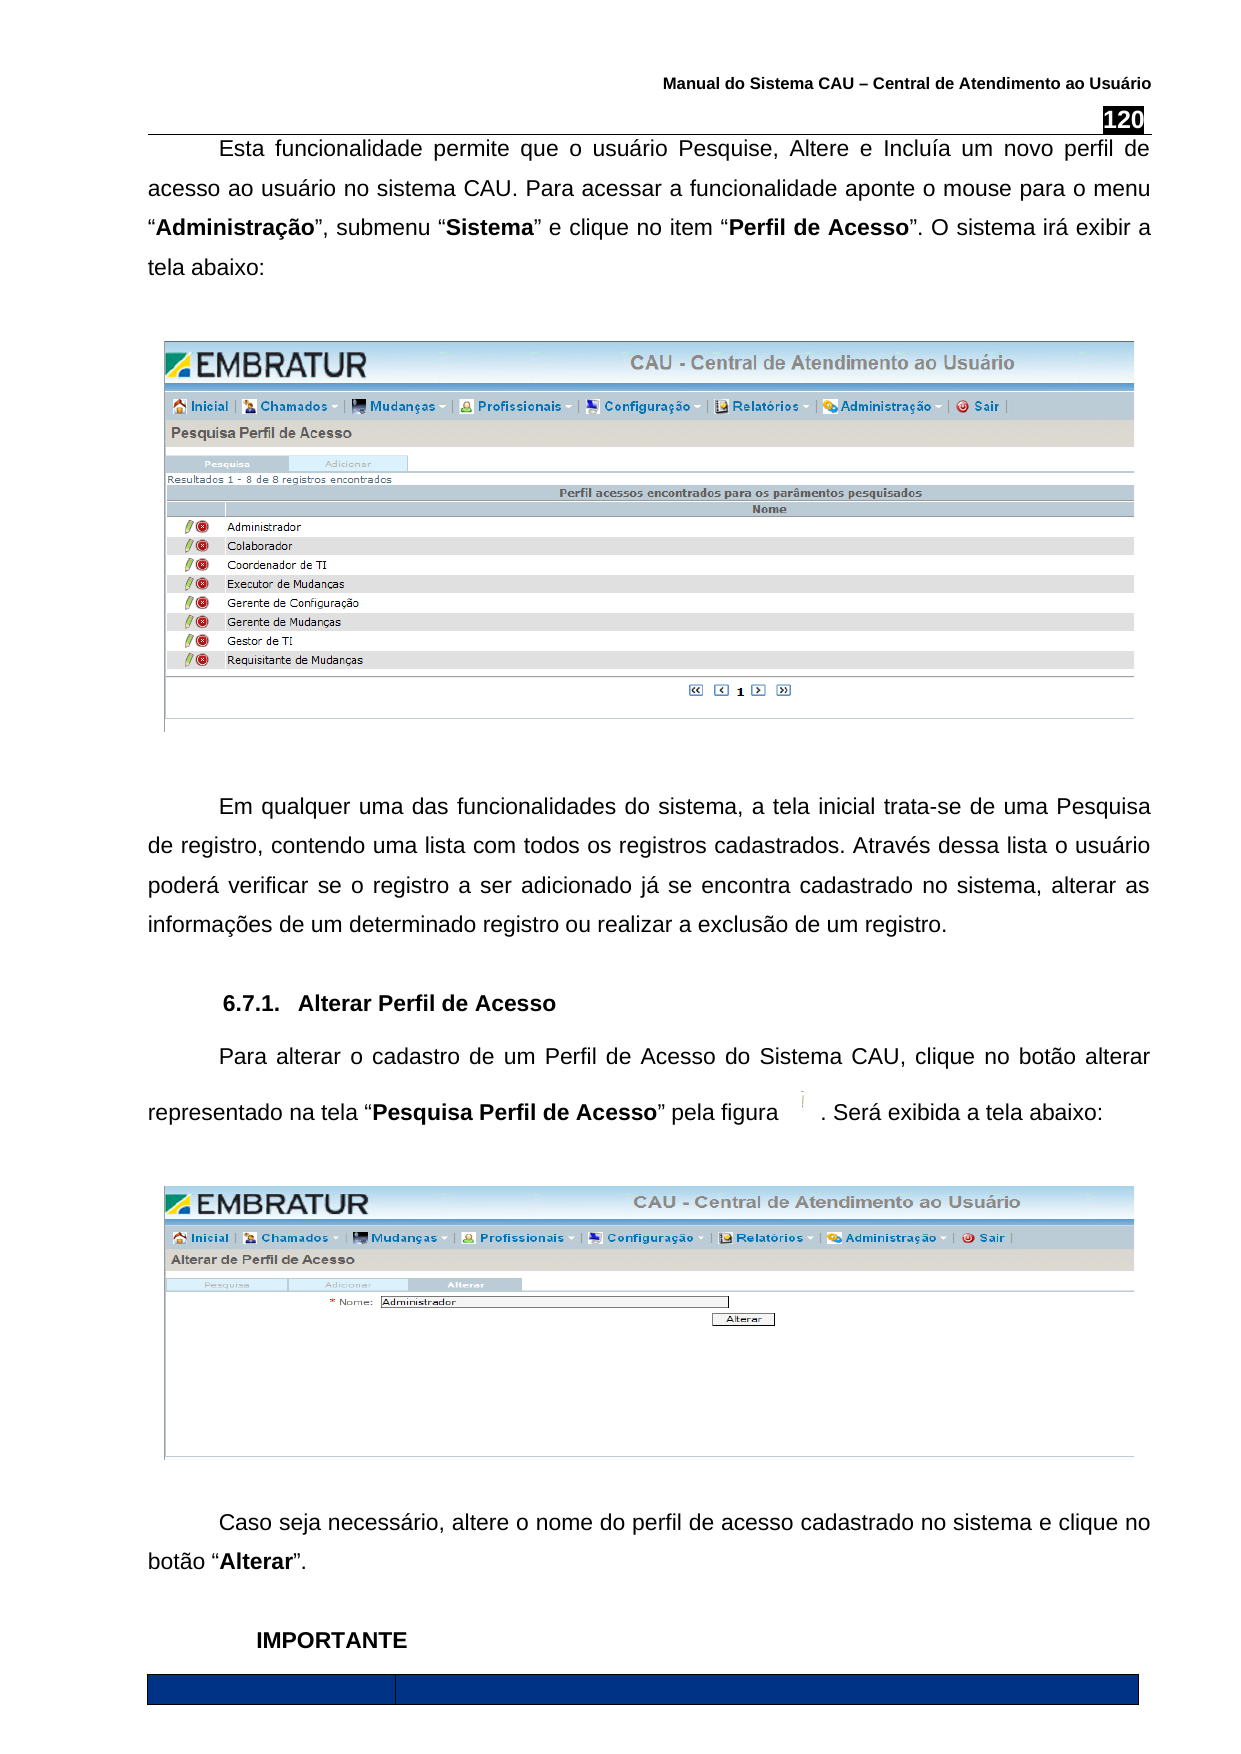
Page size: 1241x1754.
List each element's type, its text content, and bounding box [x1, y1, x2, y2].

picture [164, 341, 1135, 732]
text Em qualquer uma das funcionalidades do sistema, a tela inicial trata-se de uma Pesquisa de registro, contendo uma lista com todos os registros cadastrados. Através dessa lista o usuário poderá verificar se o registro a ser adicionado já se encontra cadastrado no sistema, alterar as informações de um determinado registro ou realizar a exclusão de um registro. [148, 793, 1152, 938]
text Caso seja necessário, altere o nome do perfil de acesso cadastrado no sistema e clique no botão “Alterar”. [148, 1508, 1152, 1574]
text Esta funcionalidade permite que o usuário Pesquise, Altere e Incluía um novo perfil de acesso ao usuário no sistema CAU. Para acessar a funcionalidade aponte o mouse para o menu “Administração”, submenu “Sistema” e clique no item “Perfil de Acesso”. O sistema irá exibir a tela abaixo: [148, 135, 1152, 280]
picture [164, 1186, 1135, 1460]
list Alterar Perfil de Acesso [223, 990, 1152, 1017]
text Para alterar o cadastro de um Perfil de Acesso do Sistema CAU, clique no botão alterar representado na tela “Pesquisa Perfil de Acesso” pela figura . Será exibida a tela abaixo: [148, 1043, 1152, 1125]
text IMPORTANTE [223, 1627, 1152, 1653]
